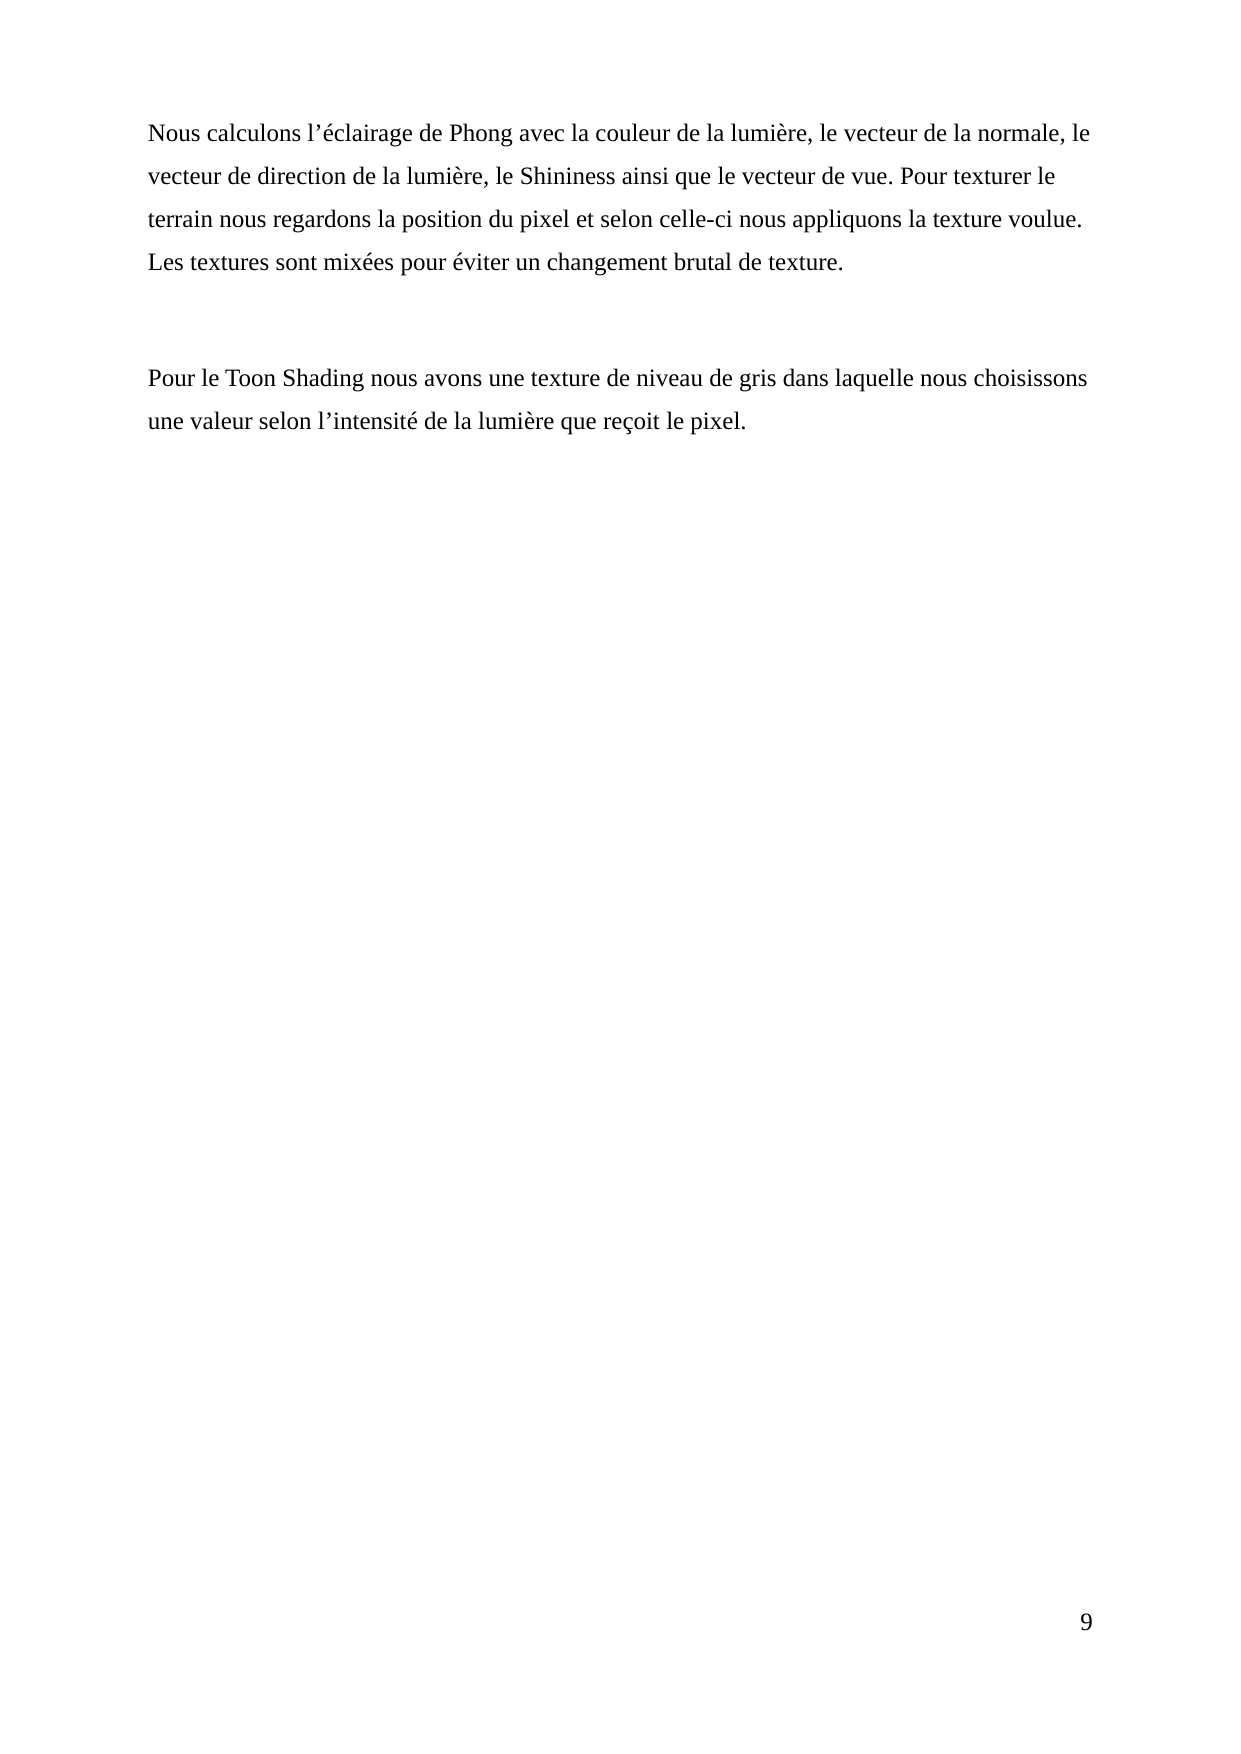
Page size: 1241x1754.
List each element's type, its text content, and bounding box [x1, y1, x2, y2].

text Pour le Toon Shading nous avons une texture de niveau de gris dans laquelle nous choisissons une valeur selon l’intensité de la lumière que reçoit le pixel. [148, 363, 1093, 435]
text Nous calculons l’éclairage de Phong avec la couleur de la lumière, le vecteur de la normale, le vecteur de direction de la lumière, le Shininess ainsi que le vecteur de vue. Pour texturer le terrain nous regardons la position du pixel et selon celle-ci nous appliquons la texture voulue. Les textures sont mixées pour éviter un changement brutal de texture. [148, 118, 1093, 276]
